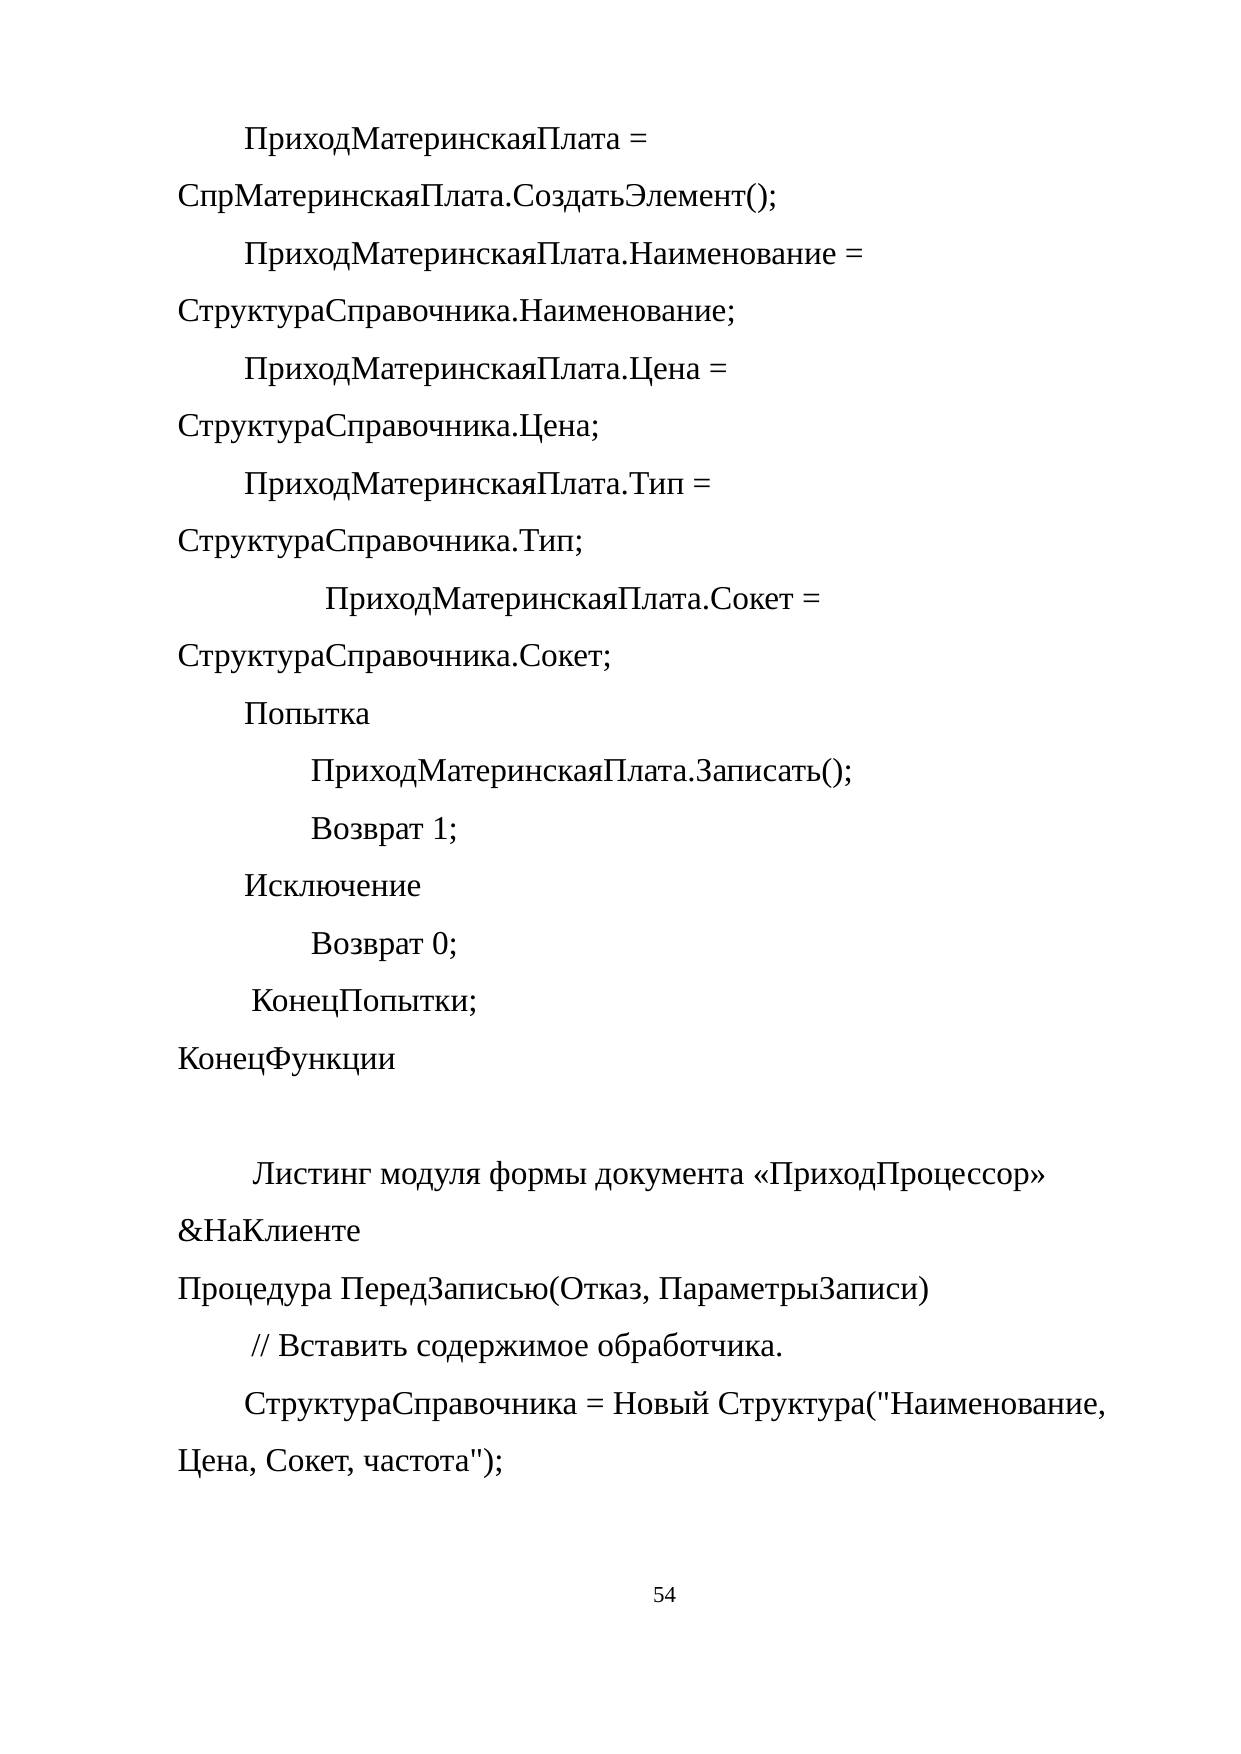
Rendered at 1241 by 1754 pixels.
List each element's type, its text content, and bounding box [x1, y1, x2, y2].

text КонецПопытки; [177, 981, 1122, 1019]
text ПриходМатеринскаяПлата.Записать(); [177, 751, 1122, 789]
text Листинг модуля формы документа «ПриходПроцессор» [177, 1153, 1122, 1191]
text ПриходМатеринскаяПлата = СпрМатеринскаяПлата.СоздатьЭлемент(); [177, 118, 1122, 214]
text СтруктураСправочника = Новый Структура("Наименование, Цена, Сокет, частота"); [177, 1383, 1122, 1479]
text Возврат 1; [177, 808, 1122, 846]
text ПриходМатеринскаяПлата.Цена = СтруктураСправочника.Цена; [177, 348, 1122, 444]
text Исключение [177, 866, 1122, 904]
text Процедура ПередЗаписью(Отказ, ПараметрыЗаписи) [177, 1268, 1122, 1306]
text Возврат 0; [177, 923, 1122, 961]
text Попытка [177, 693, 1122, 731]
text ПриходМатеринскаяПлата.Наименование = СтруктураСправочника.Наименование; [177, 233, 1122, 329]
text ПриходМатеринскаяПлата.Тип = СтруктураСправочника.Тип; [177, 463, 1122, 559]
text // Вставить содержимое обработчика. [177, 1326, 1122, 1364]
text &НаКлиенте [177, 1211, 1122, 1249]
text ПриходМатеринскаяПлата.Сокет = СтруктураСправочника.Сокет; [177, 578, 1122, 674]
text КонецФункции [177, 1038, 1122, 1076]
